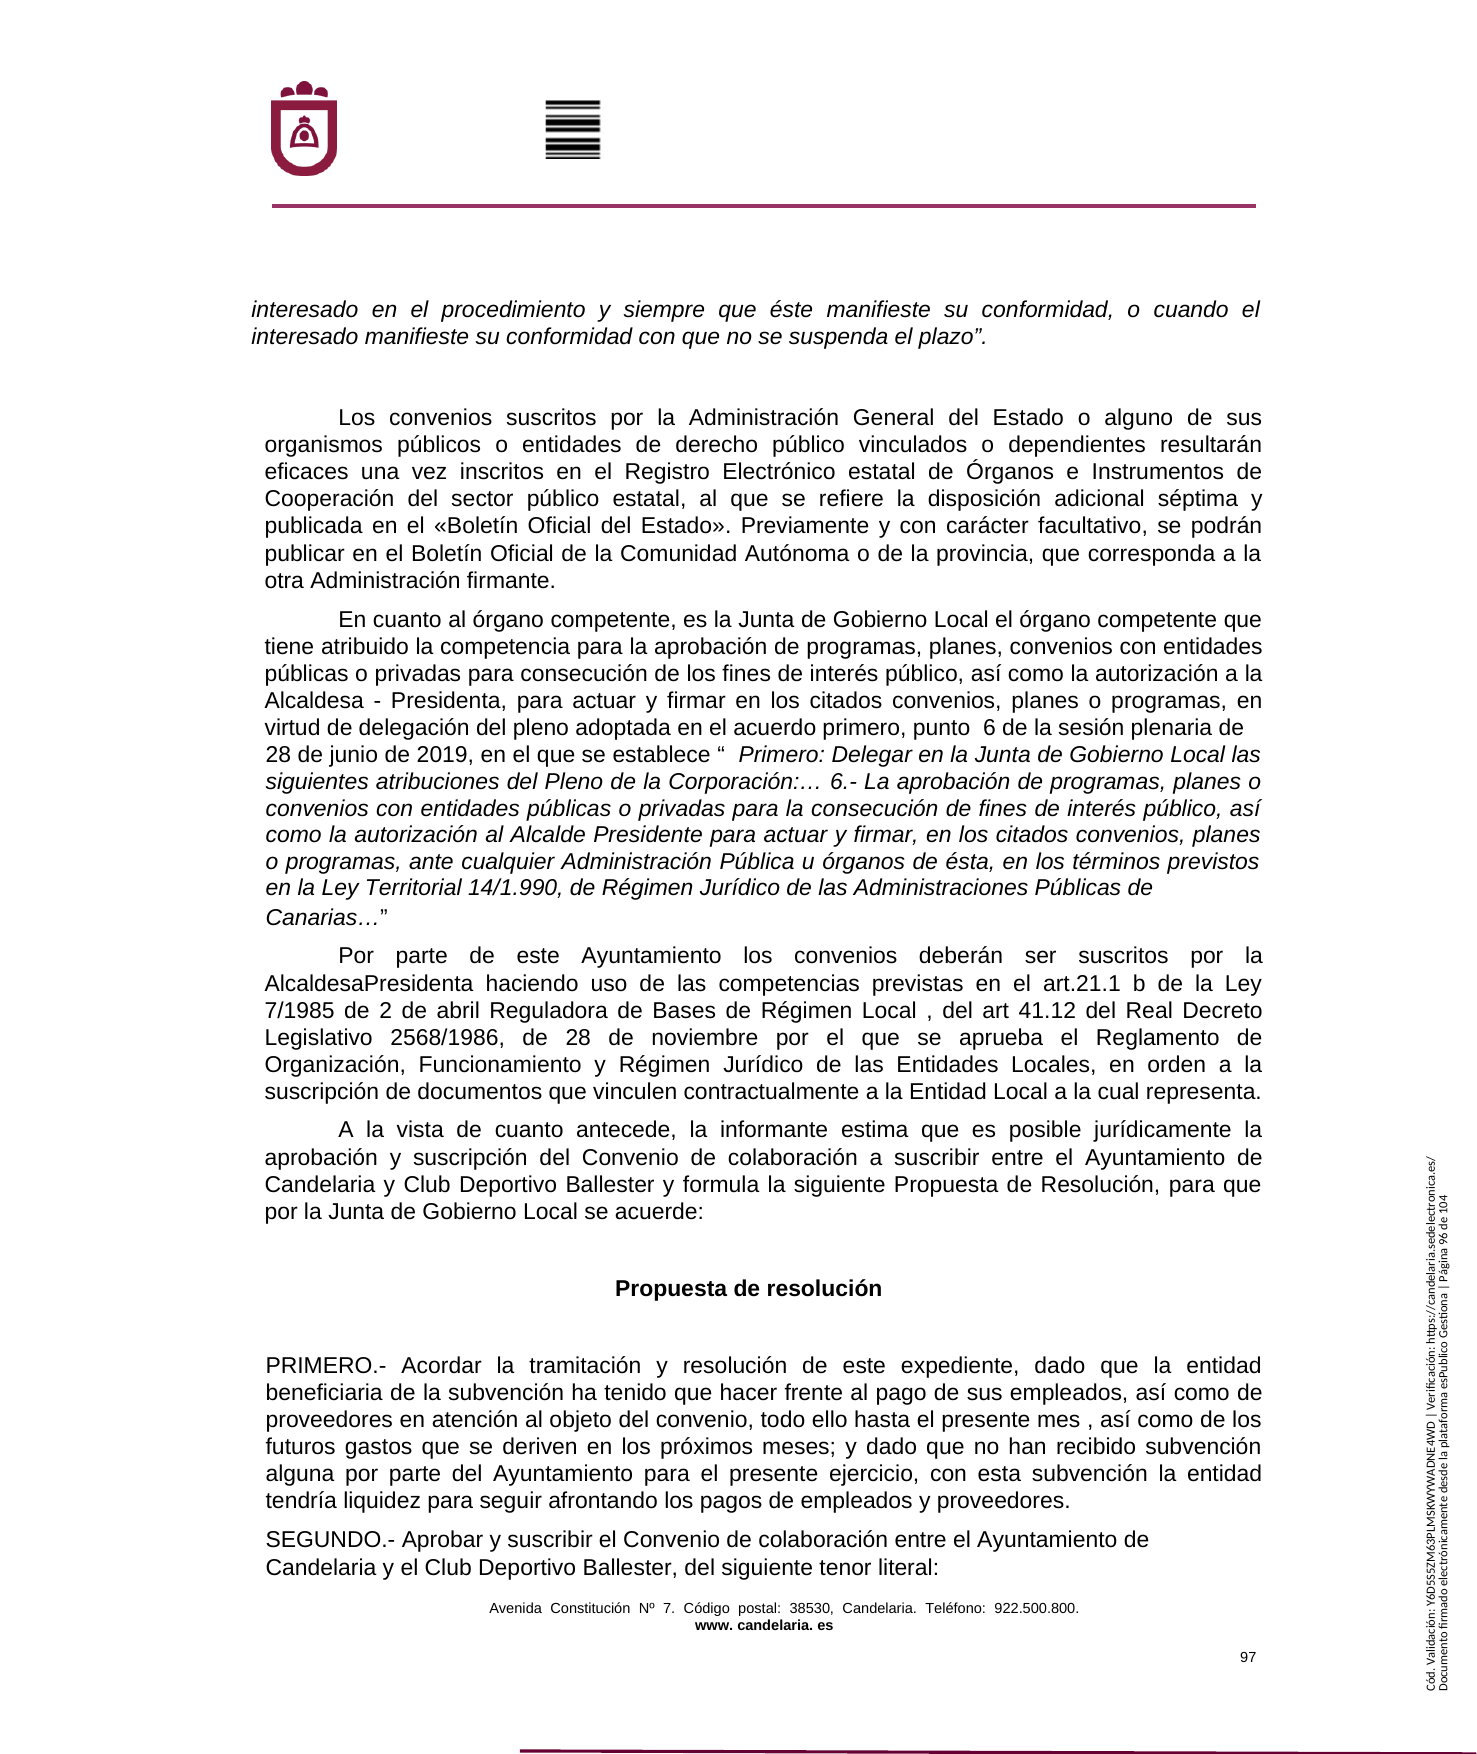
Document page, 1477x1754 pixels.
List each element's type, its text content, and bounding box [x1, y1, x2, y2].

text En cuanto al órgano competente, es la Junta de Gobierno Local el órgano competente que tiene atribuido la competencia para la aprobación de programas, planes, convenios con entidades públicas o privadas para consecución de los fines de interés público, así como la autorización a la Alcaldesa - Presidenta, para actuar y firmar en los citados convenios, planes o programas, en virtud de delegación del pleno adoptada en el acuerdo primero, punto 6 de la sesión plenaria de [264, 606, 1263, 740]
text SEGUNDO.- Aprobar y suscribir el Convenio de colaboración entre el Ayuntamiento de [265, 1526, 1263, 1552]
text Por parte de este Ayuntamiento los convenios deberán ser suscritos por la AlcaldesaPresidenta haciendo uso de las competencias previstas en el art.21.1 b de la Ley 7/1985 de 2 de abril Reguladora de Bases de Régimen Local , del art 41.12 del Real Decreto Legislativo 2568/1986, de 28 de noviembre por el que se aprueba el Reglamento de Organización, Funcionamiento y Régimen Jurídico de las Entidades Locales, en orden a la suscripción de documentos que vinculen contractualmente a la Entidad Local a la cual representa. [264, 942, 1263, 1104]
subtitle Propuesta de resolución [261, 1274, 1256, 1301]
text A la vista de cuanto antecede, la informante estima que es posible jurídicamente la aprobación y suscripción del Convenio de colaboración a suscribir entre el Ayuntamiento de Candelaria y Club Deportivo Ballester y formula la siguiente Propuesta de Resolución, para que por la Junta de Gobierno Local se acuerde: [264, 1116, 1263, 1224]
text Canarias…” [265, 904, 1263, 931]
text 28 de junio de 2019, en el que se establece “ Primero: Delegar en la Junta de Gobierno Local las siguientes atribuciones del Pleno de la Corporación:… 6.- La aprobación de programas, planes o convenios con entidades públicas o privadas para la consecución de fines de interés público, así como la autorización al Alcalde Presidente para actuar y firmar, en los citados convenios, planes o programas, ante cualquier Administración Pública u órganos de ésta, en los términos previstos en la Ley Territorial 14/1.990, de Régimen Jurídico de las Administraciones Públicas de [265, 741, 1263, 901]
text Los convenios suscritos por la Administración General del Estado o alguno de sus organismos públicos o entidades de derecho público vinculados o dependientes resultarán eficaces una vez inscritos en el Registro Electrónico estatal de Órganos e Instrumentos de Cooperación del sector público estatal, al que se refiere la disposición adicional séptima y publicada en el «Boletín Oficial del Estado». Previamente y con carácter facultativo, se podrán publicar en el Boletín Oficial de la Comunidad Autónoma o de la provincia, que corresponda a la otra Administración firmante. [264, 404, 1263, 593]
text Candelaria y el Club Deportivo Ballester, del siguiente tenor literal: [265, 1554, 1263, 1580]
text PRIMERO.- Acordar la tramitación y resolución de este expediente, dado que la entidad beneficiaria de la subvención ha tenido que hacer frente al pago de sus empleados, así como de proveedores en atención al objeto del convenio, todo ello hasta el presente mes , así como de los futuros gastos que se deriven en los próximos meses; y dado que no han recibido subvención alguna por parte del Ayuntamiento para el presente ejercicio, con esta subvención la entidad tendría liquidez para seguir afrontando los pagos de empleados y proveedores. [265, 1352, 1263, 1514]
list interesado en el procedimiento y siempre que éste manifieste su conformidad, o cuando el interesado manifieste su conformidad con que no se suspenda el plazo”. [224, 296, 1263, 349]
